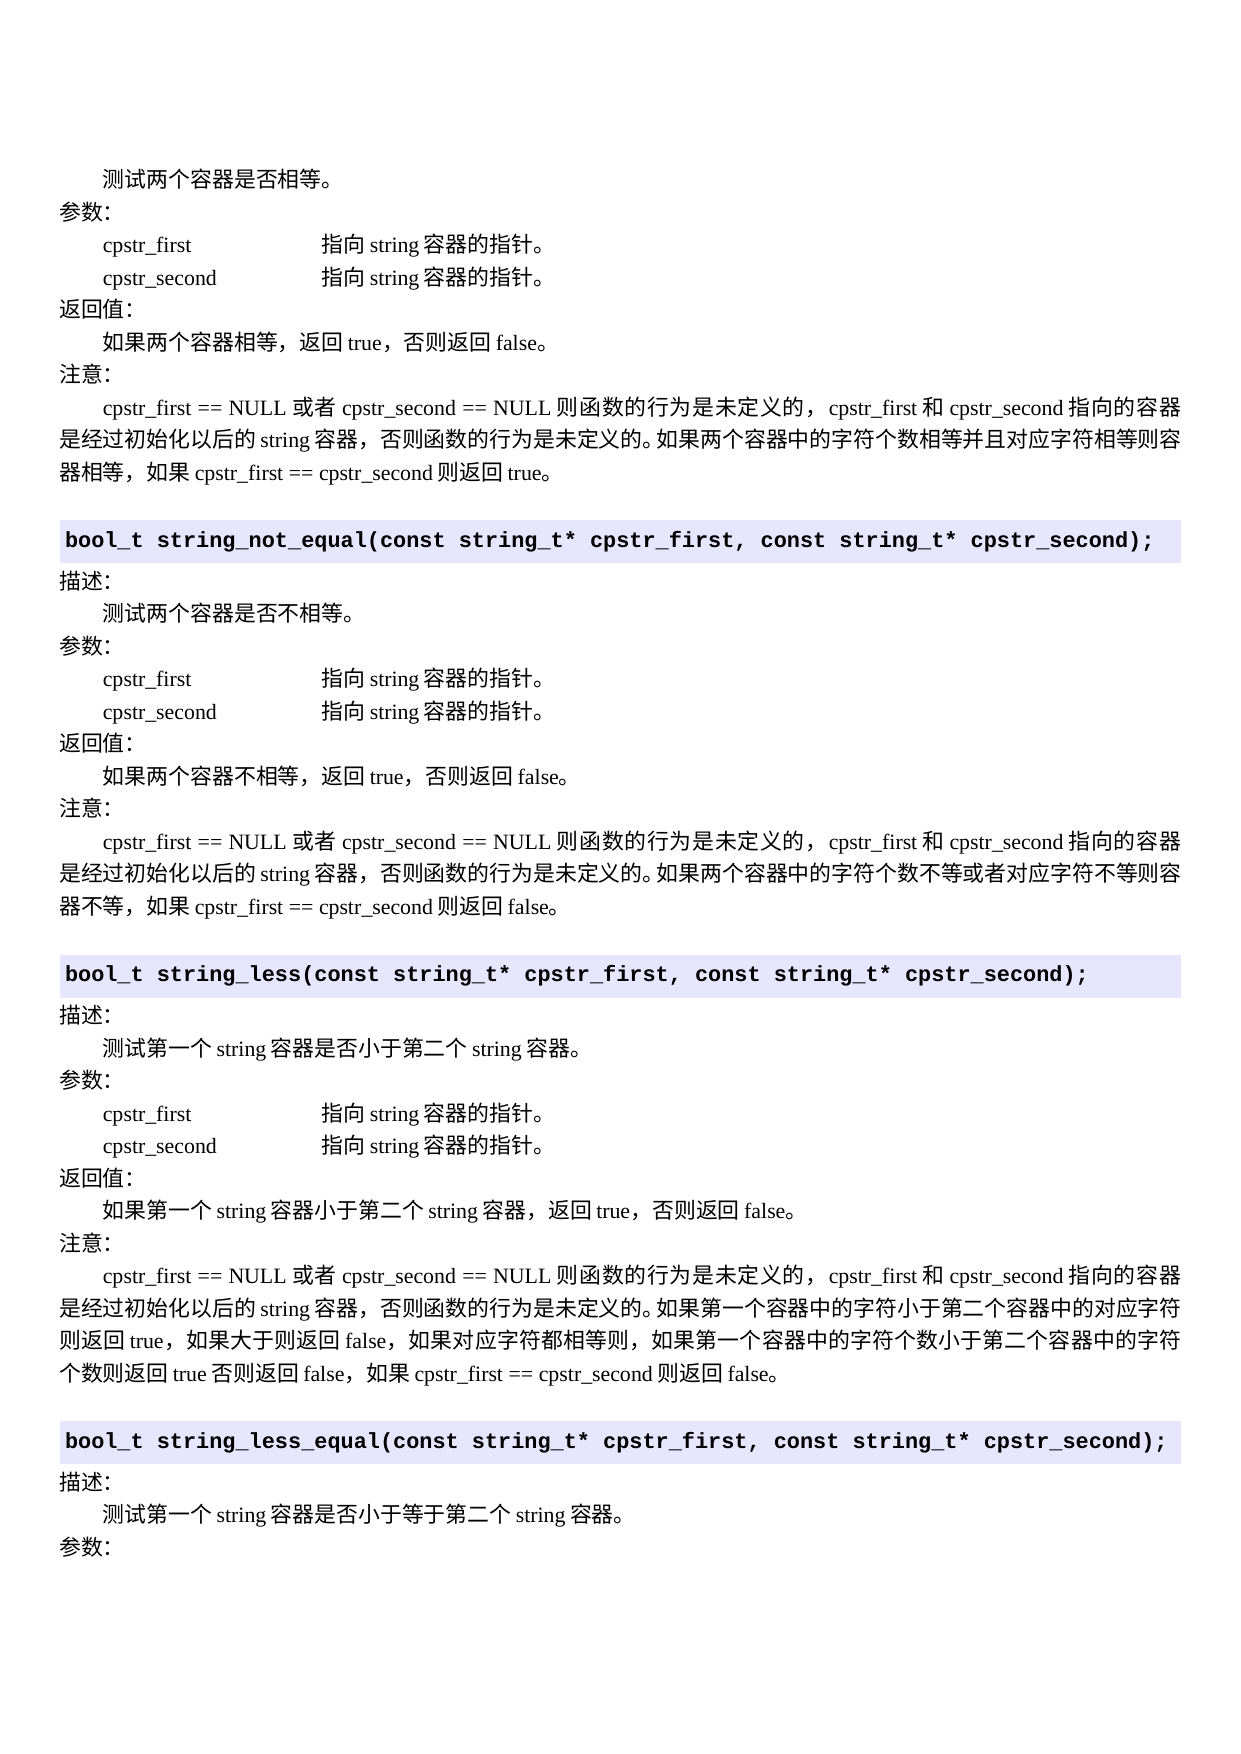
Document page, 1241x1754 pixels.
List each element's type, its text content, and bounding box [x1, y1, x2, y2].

text 参数： [59, 628, 1181, 661]
text 返回值： [59, 726, 1181, 758]
text cpstr_first == NULL或者cpstr_second == NULL则函数的行为是未定义的，cpstr_first和cpstr_second指向的容器是经过初始化以后的string容器，否则函数的行为是未定义的。如果两个容器中的字符个数不等或者对应字符不等则容器不等，如果cpstr_first == cpstr_second则返回false。 [59, 823, 1181, 921]
text cpstr_first 指向string容器的指针。 [59, 227, 1181, 259]
text 参数： [59, 1063, 1181, 1095]
text 如果第一个string容器小于第二个string容器，返回true，否则返回false。 [59, 1193, 1181, 1225]
text cpstr_second 指向string容器的指针。 [59, 1128, 1181, 1160]
text 测试第一个string容器是否小于等于第二个string容器。 [59, 1497, 1181, 1529]
text 描述： [59, 1465, 1181, 1497]
table_header bool_t string_not_equal(const string_t* cpstr_first, const string_t* cpstr_second); [60, 520, 1181, 563]
table_header bool_t string_less_equal(const string_t* cpstr_first, const string_t* cpstr_second); [60, 1421, 1181, 1464]
text 注意： [59, 791, 1181, 823]
text cpstr_first == NULL或者cpstr_second == NULL则函数的行为是未定义的，cpstr_first和cpstr_second指向的容器是经过初始化以后的string容器，否则函数的行为是未定义的。如果两个容器中的字符个数相等并且对应字符相等则容器相等，如果cpstr_first == cpstr_second则返回true。 [59, 389, 1181, 487]
text 如果两个容器相等，返回true，否则返回false。 [59, 324, 1181, 357]
text 参数： [59, 1529, 1181, 1562]
text cpstr_second 指向string容器的指针。 [59, 259, 1181, 292]
text cpstr_first == NULL或者cpstr_second == NULL则函数的行为是未定义的，cpstr_first和cpstr_second指向的容器是经过初始化以后的string容器，否则函数的行为是未定义的。如果第一个容器中的字符小于第二个容器中的对应字符则返回true，如果大于则返回false，如果对应字符都相等则，如果第一个容器中的字符个数小于第二个容器中的字符个数则返回true否则返回false，如果cpstr_first == cpstr_second则返回false。 [59, 1258, 1181, 1388]
text 测试第一个string容器是否小于第二个string容器。 [59, 1030, 1181, 1063]
text cpstr_first 指向string容器的指针。 [59, 661, 1181, 693]
text 参数： [59, 194, 1181, 227]
table_header bool_t string_less(const string_t* cpstr_first, const string_t* cpstr_second); [60, 955, 1181, 998]
text 注意： [59, 1225, 1181, 1258]
text 测试两个容器是否不相等。 [59, 596, 1181, 628]
text 如果两个容器不相等，返回true，否则返回false。 [59, 758, 1181, 791]
text 返回值： [59, 1160, 1181, 1193]
text 描述： [59, 565, 1181, 596]
text cpstr_first 指向string容器的指针。 [59, 1095, 1181, 1128]
text 注意： [59, 357, 1181, 389]
text 测试两个容器是否相等。 [59, 162, 1181, 194]
text cpstr_second 指向string容器的指针。 [59, 693, 1181, 726]
text 描述： [59, 999, 1181, 1030]
text 返回值： [59, 292, 1181, 324]
